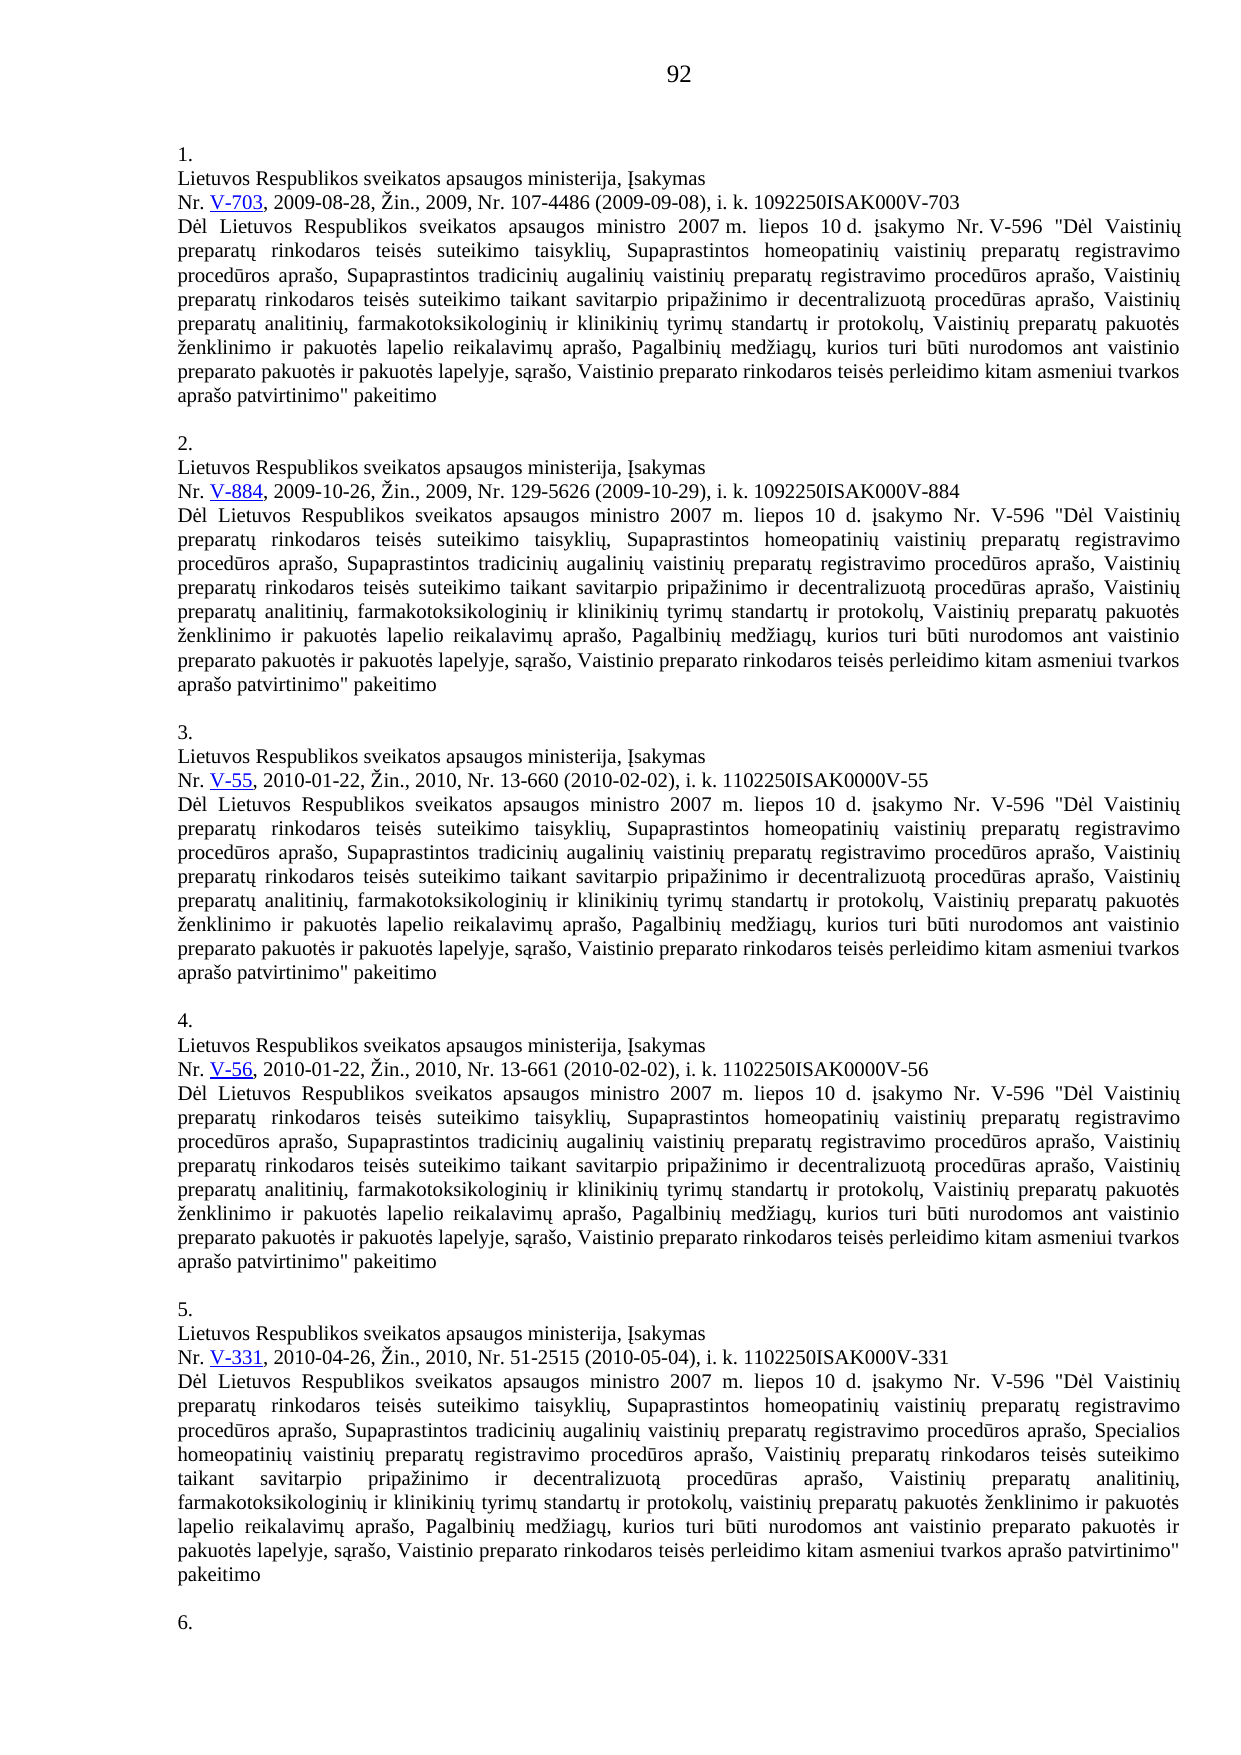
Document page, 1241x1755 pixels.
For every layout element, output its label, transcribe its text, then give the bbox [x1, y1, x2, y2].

text 1. [177, 142, 1181, 166]
text Dėl Lietuvos Respublikos sveikatos apsaugos ministro 2007 m. liepos 10 d. įsakymo Nr. V-596 "Dėl Vaistinių preparatų rinkodaros teisės suteikimo taisyklių, Supaprastintos homeopatinių vaistinių preparatų registravimo procedūros aprašo, Supaprastintos tradicinių augalinių vaistinių preparatų registravimo procedūros aprašo, Vaistinių preparatų rinkodaros teisės suteikimo taikant savitarpio pripažinimo ir decentralizuotą procedūras aprašo, Vaistinių preparatų analitinių, farmakotoksikologinių ir klinikinių tyrimų standartų ir protokolų, Vaistinių preparatų pakuotės ženklinimo ir pakuotės lapelio reikalavimų aprašo, Pagalbinių medžiagų, kurios turi būti nurodomos ant vaistinio preparato pakuotės ir pakuotės lapelyje, sąrašo, Vaistinio preparato rinkodaros teisės perleidimo kitam asmeniui tvarkos aprašo patvirtinimo" pakeitimo [177, 792, 1181, 984]
text 3. [177, 720, 1181, 744]
text 2. [177, 431, 1181, 455]
text Lietuvos Respublikos sveikatos apsaugos ministerija, Įsakymas [177, 1032, 1181, 1057]
text Nr. V-56, 2010-01-22, Žin., 2010, Nr. 13-661 (2010-02-02), i. k. 1102250ISAK0000V-56 [177, 1057, 1181, 1081]
text Lietuvos Respublikos sveikatos apsaugos ministerija, Įsakymas [177, 166, 1181, 190]
text Dėl Lietuvos Respublikos sveikatos apsaugos ministro 2007 m. liepos 10 d. įsakymo Nr. V-596 "Dėl Vaistinių preparatų rinkodaros teisės suteikimo taisyklių, Supaprastintos homeopatinių vaistinių preparatų registravimo procedūros aprašo, Supaprastintos tradicinių augalinių vaistinių preparatų registravimo procedūros aprašo, Vaistinių preparatų rinkodaros teisės suteikimo taikant savitarpio pripažinimo ir decentralizuotą procedūras aprašo, Vaistinių preparatų analitinių, farmakotoksikologinių ir klinikinių tyrimų standartų ir protokolų, Vaistinių preparatų pakuotės ženklinimo ir pakuotės lapelio reikalavimų aprašo, Pagalbinių medžiagų, kurios turi būti nurodomos ant vaistinio preparato pakuotės ir pakuotės lapelyje, sąrašo, Vaistinio preparato rinkodaros teisės perleidimo kitam asmeniui tvarkos aprašo patvirtinimo" pakeitimo [177, 214, 1181, 407]
text Lietuvos Respublikos sveikatos apsaugos ministerija, Įsakymas [177, 1321, 1181, 1345]
text Dėl Lietuvos Respublikos sveikatos apsaugos ministro 2007 m. liepos 10 d. įsakymo Nr. V-596 "Dėl Vaistinių preparatų rinkodaros teisės suteikimo taisyklių, Supaprastintos homeopatinių vaistinių preparatų registravimo procedūros aprašo, Supaprastintos tradicinių augalinių vaistinių preparatų registravimo procedūros aprašo, Vaistinių preparatų rinkodaros teisės suteikimo taikant savitarpio pripažinimo ir decentralizuotą procedūras aprašo, Vaistinių preparatų analitinių, farmakotoksikologinių ir klinikinių tyrimų standartų ir protokolų, Vaistinių preparatų pakuotės ženklinimo ir pakuotės lapelio reikalavimų aprašo, Pagalbinių medžiagų, kurios turi būti nurodomos ant vaistinio preparato pakuotės ir pakuotės lapelyje, sąrašo, Vaistinio preparato rinkodaros teisės perleidimo kitam asmeniui tvarkos aprašo patvirtinimo" pakeitimo [177, 1081, 1181, 1273]
text Nr. V-331, 2010-04-26, Žin., 2010, Nr. 51-2515 (2010-05-04), i. k. 1102250ISAK000V-331 [177, 1345, 1181, 1369]
text 5. [177, 1297, 1181, 1321]
text Lietuvos Respublikos sveikatos apsaugos ministerija, Įsakymas [177, 455, 1181, 479]
text Dėl Lietuvos Respublikos sveikatos apsaugos ministro 2007 m. liepos 10 d. įsakymo Nr. V-596 "Dėl Vaistinių preparatų rinkodaros teisės suteikimo taisyklių, Supaprastintos homeopatinių vaistinių preparatų registravimo procedūros aprašo, Supaprastintos tradicinių augalinių vaistinių preparatų registravimo procedūros aprašo, Vaistinių preparatų rinkodaros teisės suteikimo taikant savitarpio pripažinimo ir decentralizuotą procedūras aprašo, Vaistinių preparatų analitinių, farmakotoksikologinių ir klinikinių tyrimų standartų ir protokolų, Vaistinių preparatų pakuotės ženklinimo ir pakuotės lapelio reikalavimų aprašo, Pagalbinių medžiagų, kurios turi būti nurodomos ant vaistinio preparato pakuotės ir pakuotės lapelyje, sąrašo, Vaistinio preparato rinkodaros teisės perleidimo kitam asmeniui tvarkos aprašo patvirtinimo" pakeitimo [177, 503, 1181, 696]
text Dėl Lietuvos Respublikos sveikatos apsaugos ministro 2007 m. liepos 10 d. įsakymo Nr. V-596 "Dėl Vaistinių preparatų rinkodaros teisės suteikimo taisyklių, Supaprastintos homeopatinių vaistinių preparatų registravimo procedūros aprašo, Supaprastintos tradicinių augalinių vaistinių preparatų registravimo procedūros aprašo, Specialios homeopatinių vaistinių preparatų registravimo procedūros aprašo, Vaistinių preparatų rinkodaros teisės suteikimo taikant savitarpio pripažinimo ir decentralizuotą procedūras aprašo, Vaistinių preparatų analitinių, farmakotoksikologinių ir klinikinių tyrimų standartų ir protokolų, vaistinių preparatų pakuotės ženklinimo ir pakuotės lapelio reikalavimų aprašo, Pagalbinių medžiagų, kurios turi būti nurodomos ant vaistinio preparato pakuotės ir pakuotės lapelyje, sąrašo, Vaistinio preparato rinkodaros teisės perleidimo kitam asmeniui tvarkos aprašo patvirtinimo" pakeitimo [177, 1369, 1181, 1586]
text Nr. V-55, 2010-01-22, Žin., 2010, Nr. 13-660 (2010-02-02), i. k. 1102250ISAK0000V-55 [177, 768, 1181, 792]
text Lietuvos Respublikos sveikatos apsaugos ministerija, Įsakymas [177, 744, 1181, 768]
text Nr. V-884, 2009-10-26, Žin., 2009, Nr. 129-5626 (2009-10-29), i. k. 1092250ISAK000V-884 [177, 479, 1181, 503]
text Nr. V-703, 2009-08-28, Žin., 2009, Nr. 107-4486 (2009-09-08), i. k. 1092250ISAK000V-703 [177, 190, 1181, 214]
text 4. [177, 1008, 1181, 1032]
text 6. [177, 1610, 1181, 1634]
